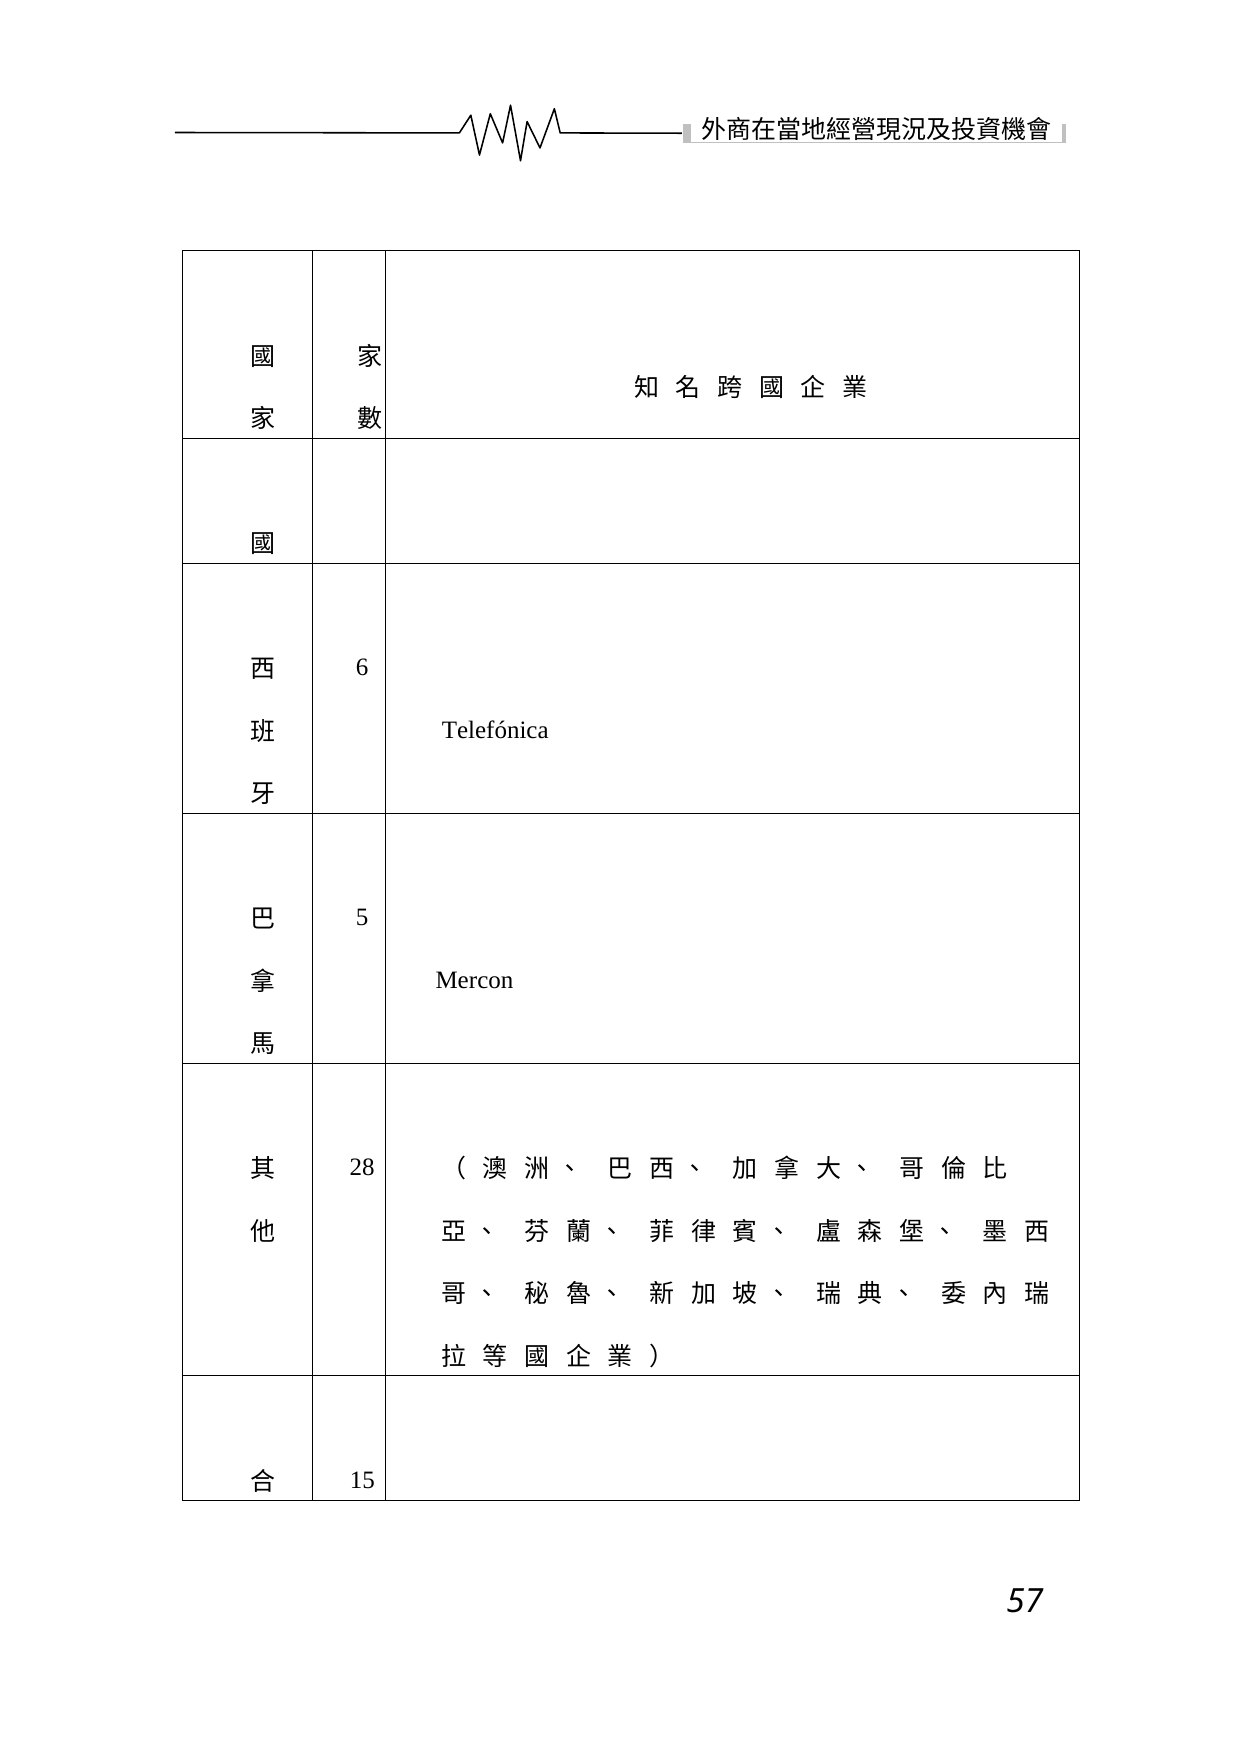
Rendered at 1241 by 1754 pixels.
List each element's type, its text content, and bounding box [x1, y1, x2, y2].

table_cell 合 [183, 1376, 312, 1500]
table_cell [386, 439, 1079, 563]
table_cell 西班牙 [183, 564, 312, 813]
table_header 知名跨國企業 [386, 251, 1079, 438]
table_cell 15 [313, 1376, 385, 1500]
table_cell 巴拿馬 [183, 814, 312, 1063]
table_cell 5 [313, 814, 385, 1063]
table_cell [386, 1376, 1079, 1500]
table_cell 28 [313, 1064, 385, 1375]
table_cell 6 [313, 564, 385, 813]
table_cell （澳洲、巴西、加拿大、哥倫比亞、芬蘭、菲律賓、盧森堡、墨西哥、秘魯、新加坡、瑞典、委內瑞拉等國企業） [386, 1064, 1079, 1375]
table_cell [313, 439, 385, 563]
table_cell 國 [183, 439, 312, 563]
table_header 國家 [183, 251, 312, 438]
table_cell 其他 [183, 1064, 312, 1375]
table_header 家數 [313, 251, 385, 438]
table_cell Telefónica [386, 564, 1079, 813]
table_cell Mercon [386, 814, 1079, 1063]
